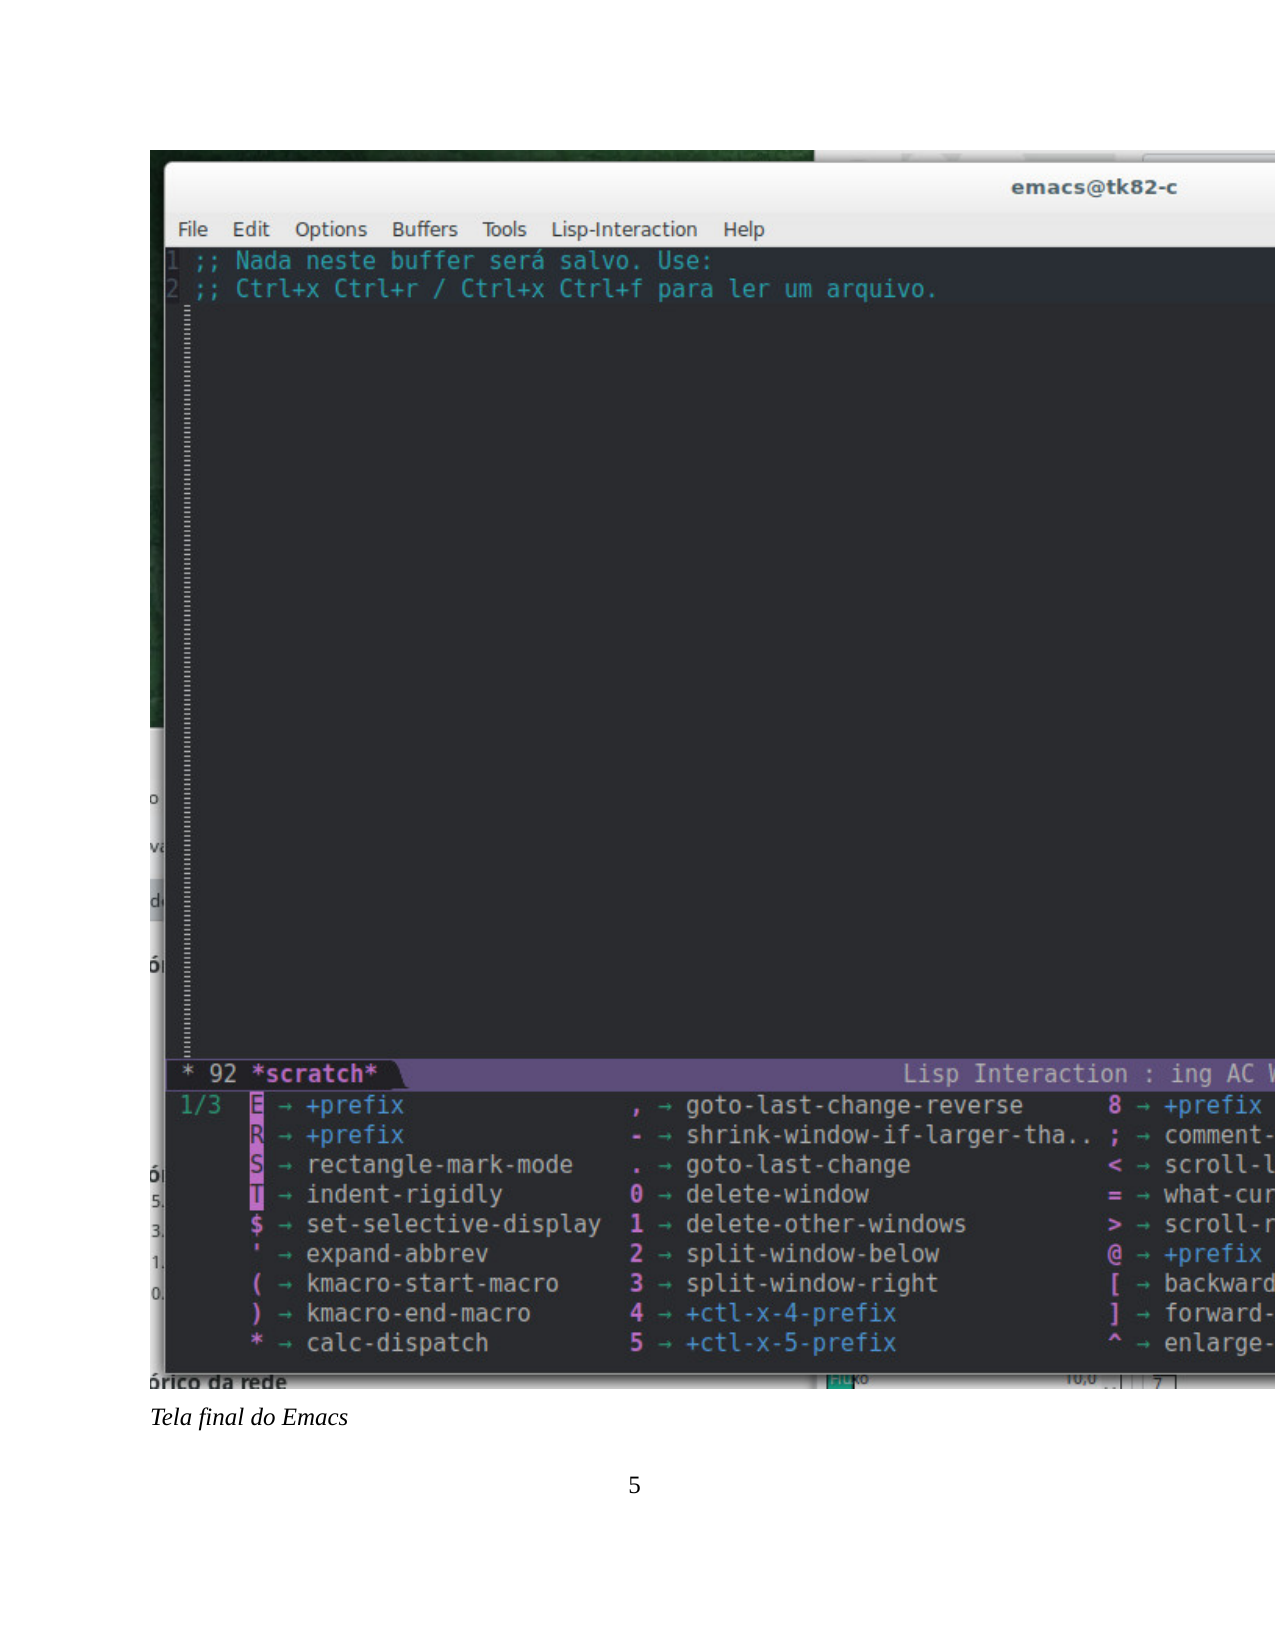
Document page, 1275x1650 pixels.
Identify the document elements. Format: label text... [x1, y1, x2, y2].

text Tela final do Emacs [150, 1402, 1125, 1430]
picture [150, 150, 1275, 1389]
